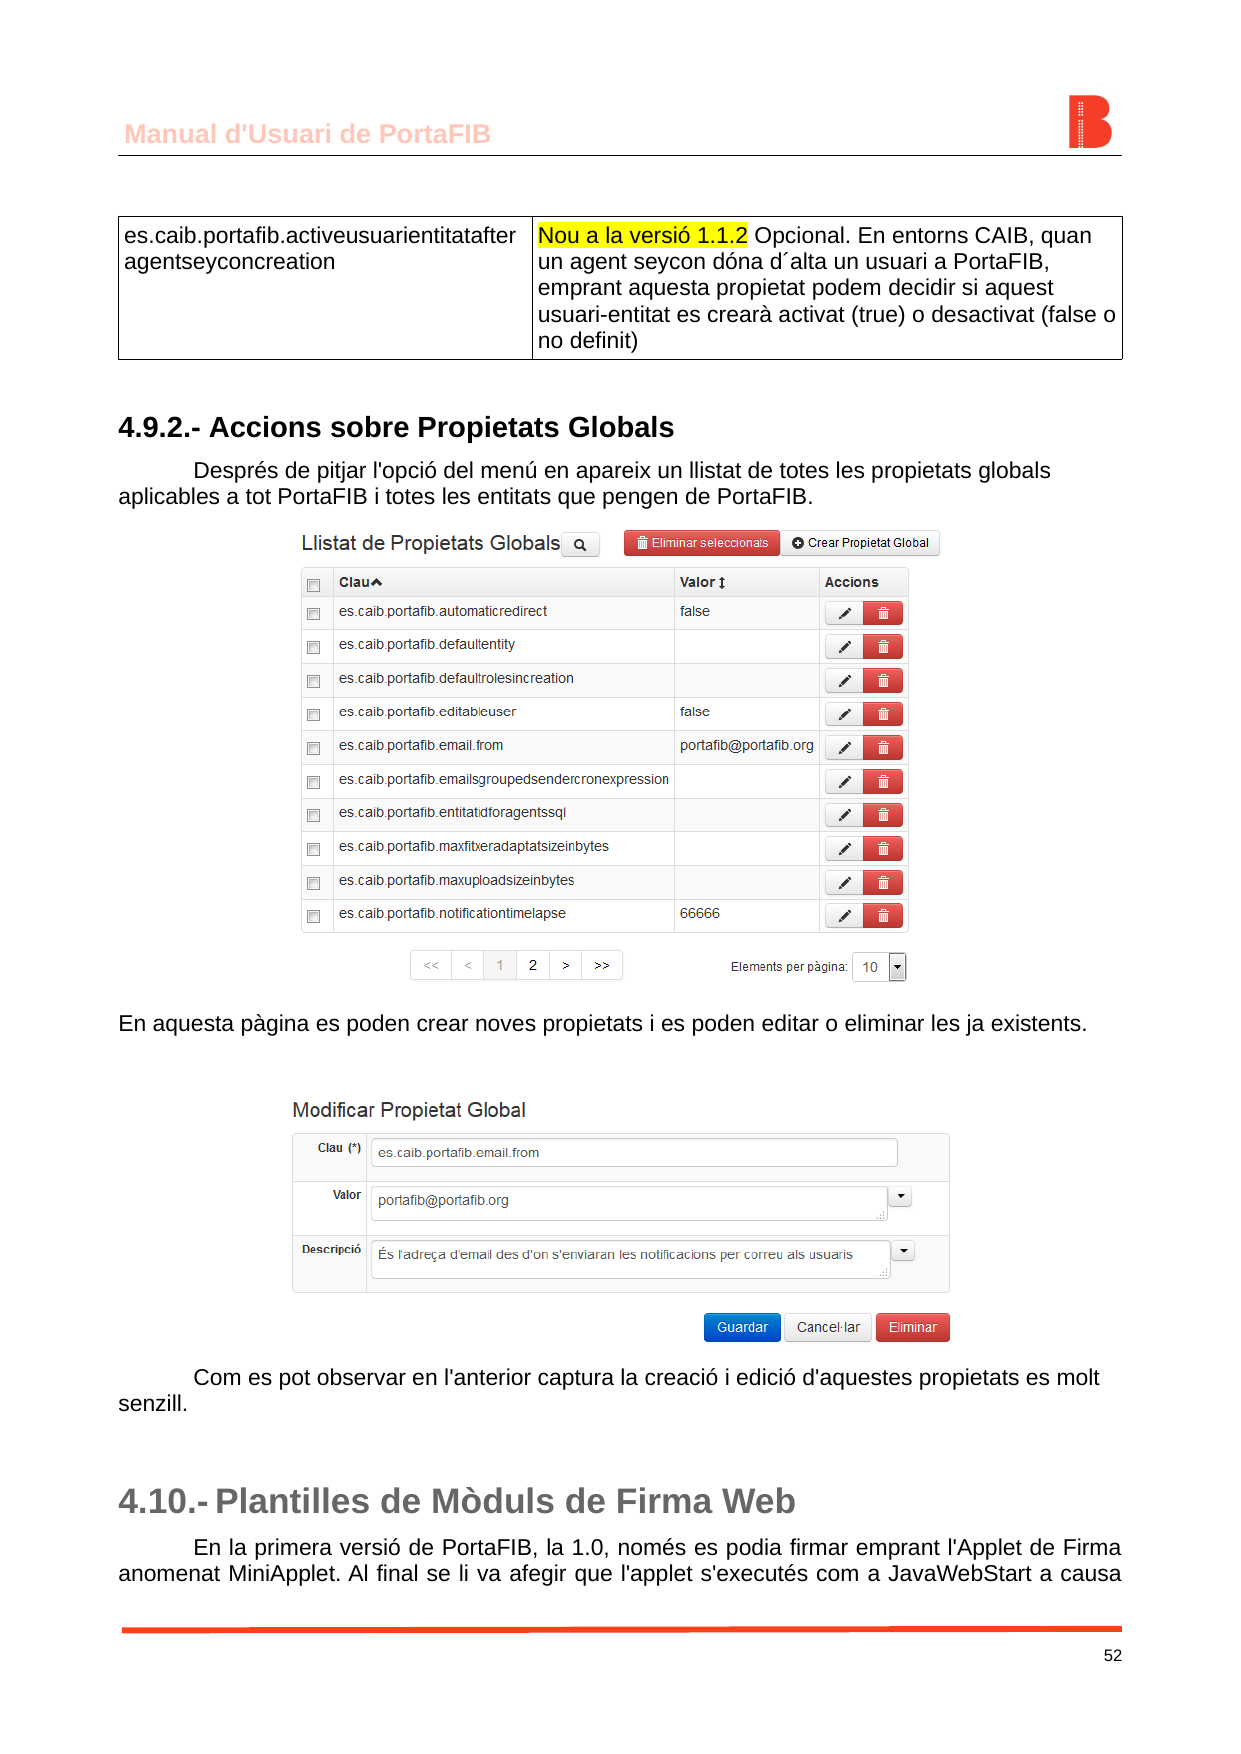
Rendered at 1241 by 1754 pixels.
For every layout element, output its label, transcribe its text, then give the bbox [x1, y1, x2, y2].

picture [1063, 94, 1117, 150]
subtitle Accions sobre Propietats Globals [118, 411, 1122, 444]
text Com es pot observar en l'anterior captura la creació i edició d'aquestes propietats es molt senzill. [118, 1364, 1122, 1417]
table_cell Nou a la versió 1.1.2 Opcional. En entorns CAIB, quan un agent seycon dóna d´alta un usuari a PortaFIB, emprant aquesta propietat podem decidir si aquest usuari-entitat es crearà activat (true) o desactivat (false o no definit) [533, 217, 1122, 359]
text Després de pitjar l'opció del menú en apareix un llistat de totes les propietats globals aplicables a tot PortaFIB i totes les entitats que pengen de PortaFIB. [118, 457, 1122, 509]
picture [293, 521, 947, 998]
text En aquesta pàgina es poden crear noves propietats i es poden editar o eliminar les ja existents. [118, 1010, 1122, 1036]
text En la primera versió de PortaFIB, la 1.0, només es podia firmar emprant l'Applet de Firma anomenat MiniApplet. Al final se li va afegir que l'applet s'executés com a JavaWebStart a causa [118, 1534, 1122, 1586]
picture [284, 1087, 957, 1352]
subtitle Plantilles de Mòduls de Firma Web [118, 1480, 1122, 1521]
table_cell es.caib.portafib.activeusuarientitatafteragentseyconcreation [119, 217, 532, 359]
